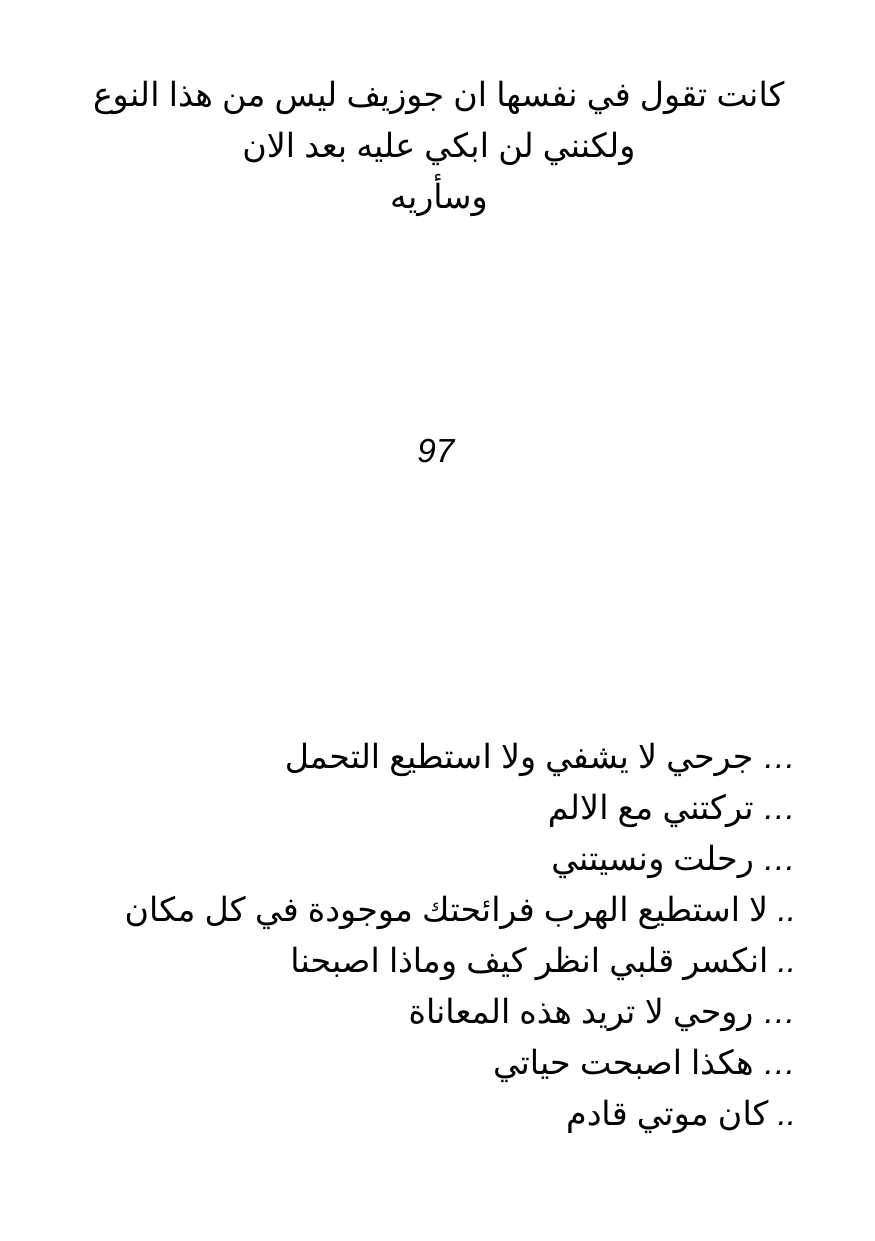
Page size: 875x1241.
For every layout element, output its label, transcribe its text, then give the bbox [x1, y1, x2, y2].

text وسأريه [75, 177, 799, 215]
text انكسر قلبي انظر كيف وماذا اصبحنا .. [75, 941, 799, 979]
text لا استطيع الهرب فرائحتك موجودة في كل مكان .. [75, 890, 799, 928]
text روحي لا تريد هذه المعاناة … [75, 992, 799, 1030]
text 97 [75, 432, 799, 470]
text كانت تقول في نفسها ان جوزيف ليس من هذا النوع [75, 75, 799, 113]
text ولكنني لن ابكي عليه بعد الان [75, 126, 799, 164]
text جرحي لا يشفي ولا استطيع التحمل … [75, 737, 799, 776]
text تركتني مع الالم … [75, 788, 799, 827]
text هكذا اصبحت حياتي … [75, 1043, 799, 1081]
text رحلت ونسيتني … [75, 839, 799, 877]
text كان موتي قادم .. [75, 1094, 799, 1132]
